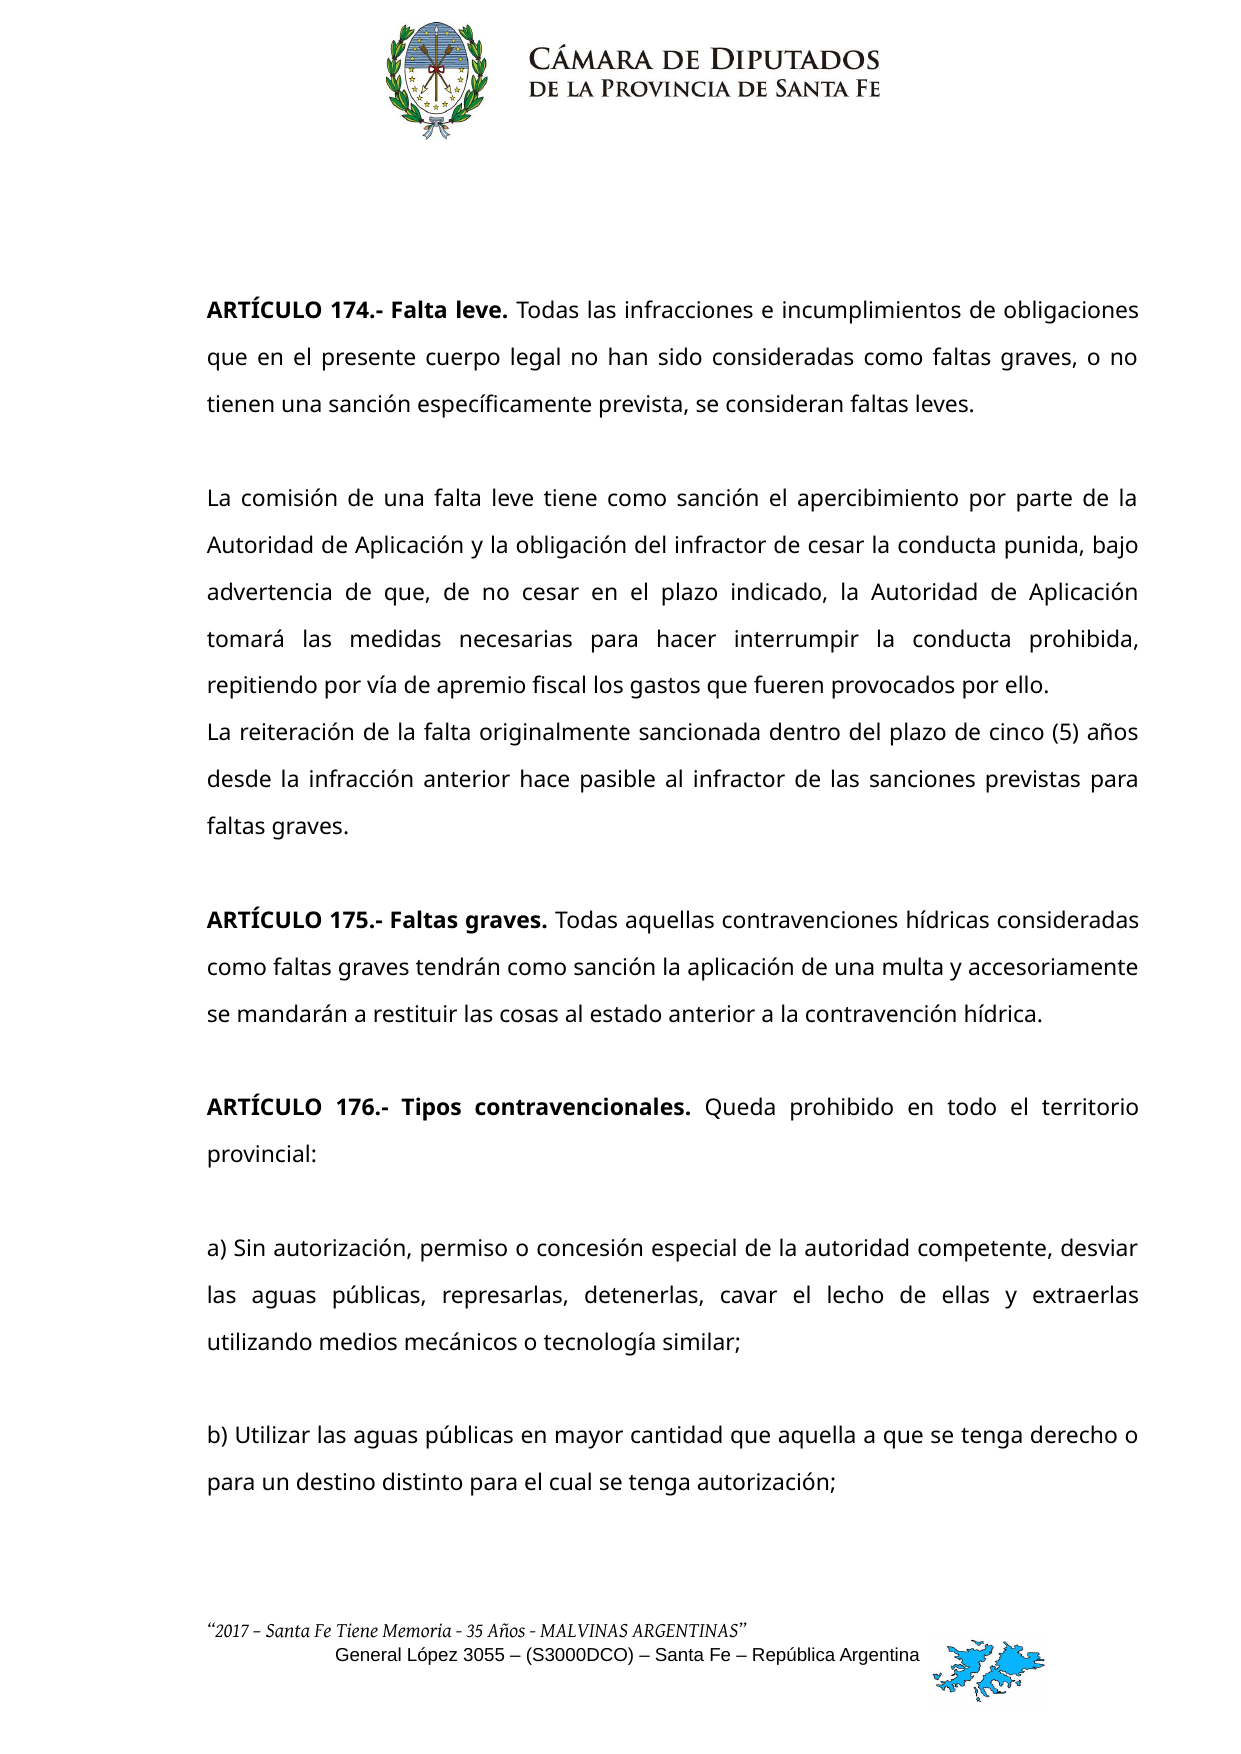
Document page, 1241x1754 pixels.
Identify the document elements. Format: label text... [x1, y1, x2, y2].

text La reiteración de la falta originalmente sancionada dentro del plazo de cinco (5) años desde la infracción anterior hace pasible al infractor de las sanciones previstas para faltas graves. [207, 716, 1140, 841]
text b) Utilizar las aguas públicas en mayor cantidad que aquella a que se tenga derecho o para un destino distinto para el cual se tenga autorización; [207, 1419, 1140, 1497]
text ARTÍCULO 176.- Tipos contravencionales. Queda prohibido en todo el territorio provincial: [207, 1091, 1140, 1169]
text a) Sin autorización, permiso o concesión especial de la autoridad competente, desviar las aguas públicas, represarlas, detenerlas, cavar el lecho de ellas y extraerlas utilizando medios mecánicos o tecnología similar; [207, 1232, 1140, 1357]
text ARTÍCULO 174.- Falta leve. Todas las infracciones e incumplimientos de obligaciones que en el presente cuerpo legal no han sido consideradas como faltas graves, o no tienen una sanción específicamente prevista, se consideran faltas leves. [207, 294, 1140, 419]
picture [926, 1634, 1048, 1706]
text ARTÍCULO 175.- Faltas graves. Todas aquellas contravenciones hídricas consideradas como faltas graves tendrán como sanción la aplicación de una multa y accesoriamente se mandarán a restituir las cosas al estado anterior a la contravención hídrica. [207, 904, 1140, 1029]
text La comisión de una falta leve tiene como sanción el apercibimiento por parte de la Autoridad de Aplicación y la obligación del infractor de cesar la conducta punida, bajo advertencia de que, de no cesar en el plazo indicado, la Autoridad de Aplicación tomará las medidas necesarias para hacer interrumpir la conducta prohibida, repitiendo por vía de apremio fiscal los gastos que fueren provocados por ello. [207, 482, 1140, 701]
picture [386, 22, 880, 144]
